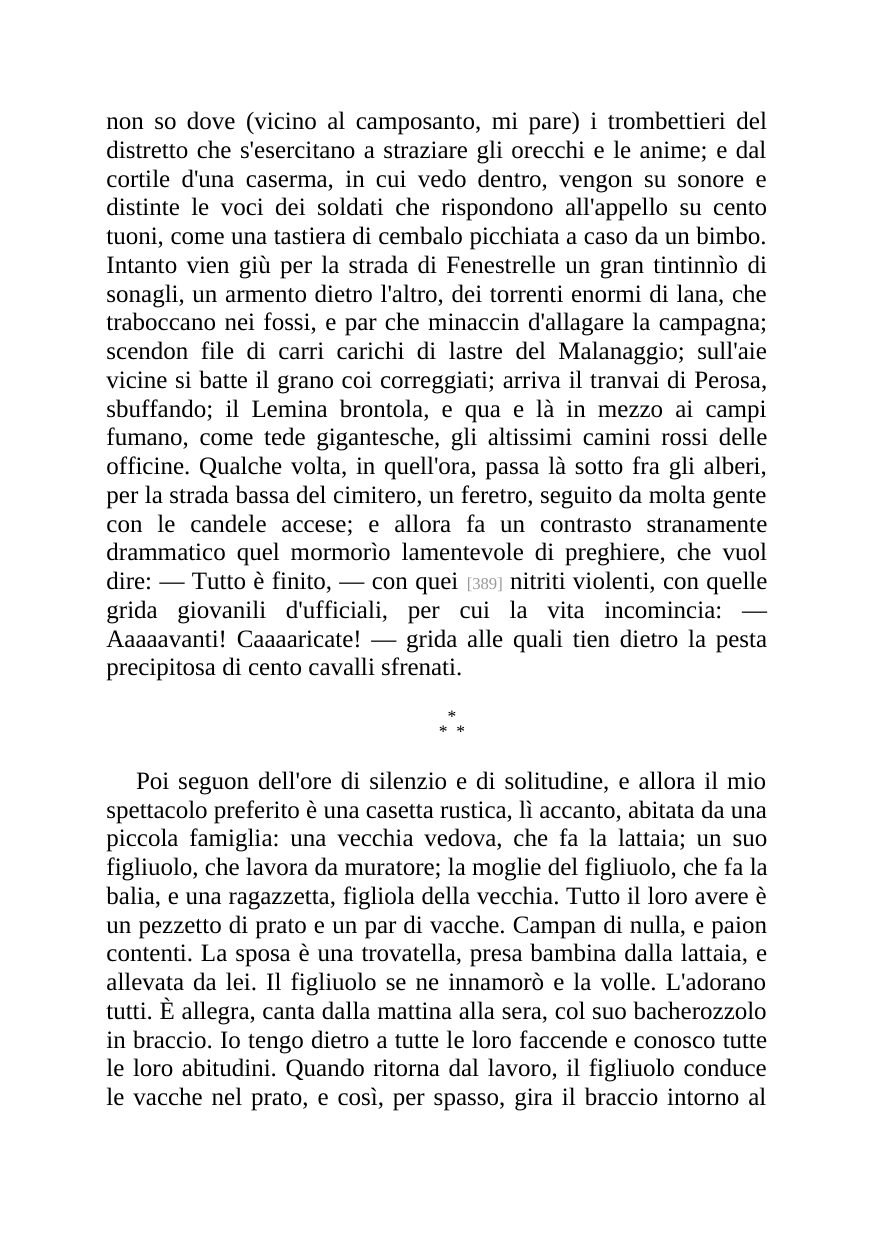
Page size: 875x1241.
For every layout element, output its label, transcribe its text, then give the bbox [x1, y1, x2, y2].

text Poi seguon dell'ore di silenzio e di solitudine, e allora il mio spettacolo preferito è una casetta rustica, lì accanto, abitata da una piccola famiglia: una vecchia vedova, che fa la lattaia; un suo figliuolo, che lavora da muratore; la moglie del figliuolo, che fa la balia, e una ragazzetta, figliola della vecchia. Tutto il loro avere è un pezzetto di prato e un par di vacche. Campan di nulla, e paion contenti. La sposa è una trovatella, presa bambina dalla lattaia, e allevata da lei. Il figliuolo se ne innamorò e la volle. L'adorano tutti. È allegra, canta dalla mattina alla sera, col suo bacherozzolo in braccio. Io tengo dietro a tutte le loro faccende e conosco tutte le loro abitudini. Quando ritorna dal lavoro, il figliuolo conduce le vacche nel prato, e così, per spasso, gira il braccio intorno al [106, 766, 768, 1111]
text non so dove (vicino al camposanto, mi pare) i trombettieri del distretto che s'esercitano a straziare gli orecchi e le anime; e dal cortile d'una caserma, in cui vedo dentro, vengon su sonore e distinte le voci dei soldati che rispondono all'appello su cento tuoni, come una tastiera di cembalo picchiata a caso da un bimbo. Intanto vien giù per la strada di Fenestrelle un gran tintinnìo di sonagli, un armento dietro l'altro, dei torrenti enormi di lana, che traboccano nei fossi, e par che minaccin d'allagare la campagna; scendon file di carri carichi di lastre del Malanaggio; sull'aie vicine si batte il grano coi correggiati; arriva il tranvai di Perosa, sbuffando; il Lemina brontola, e qua e là in mezzo ai campi fumano, come tede gigantesche, gli altissimi camini rossi delle officine. Qualche volta, in quell'ora, passa là sotto fra gli alberi, per la strada bassa del cimitero, un feretro, seguito da molta gente con le candele accese; e allora fa un contrasto stranamente drammatico quel mormorìo lamentevole di preghiere, che vuol dire: — Tutto è finito, — con quei [389] nitriti violenti, con quelle grida giovanili d'ufficiali, per cui la vita incomincia: — Aaaaavanti! Caaaaricate! — grida alle quali tien dietro la pesta precipitosa di cento cavalli sfrenati. [106, 106, 768, 681]
text *** [106, 706, 768, 741]
